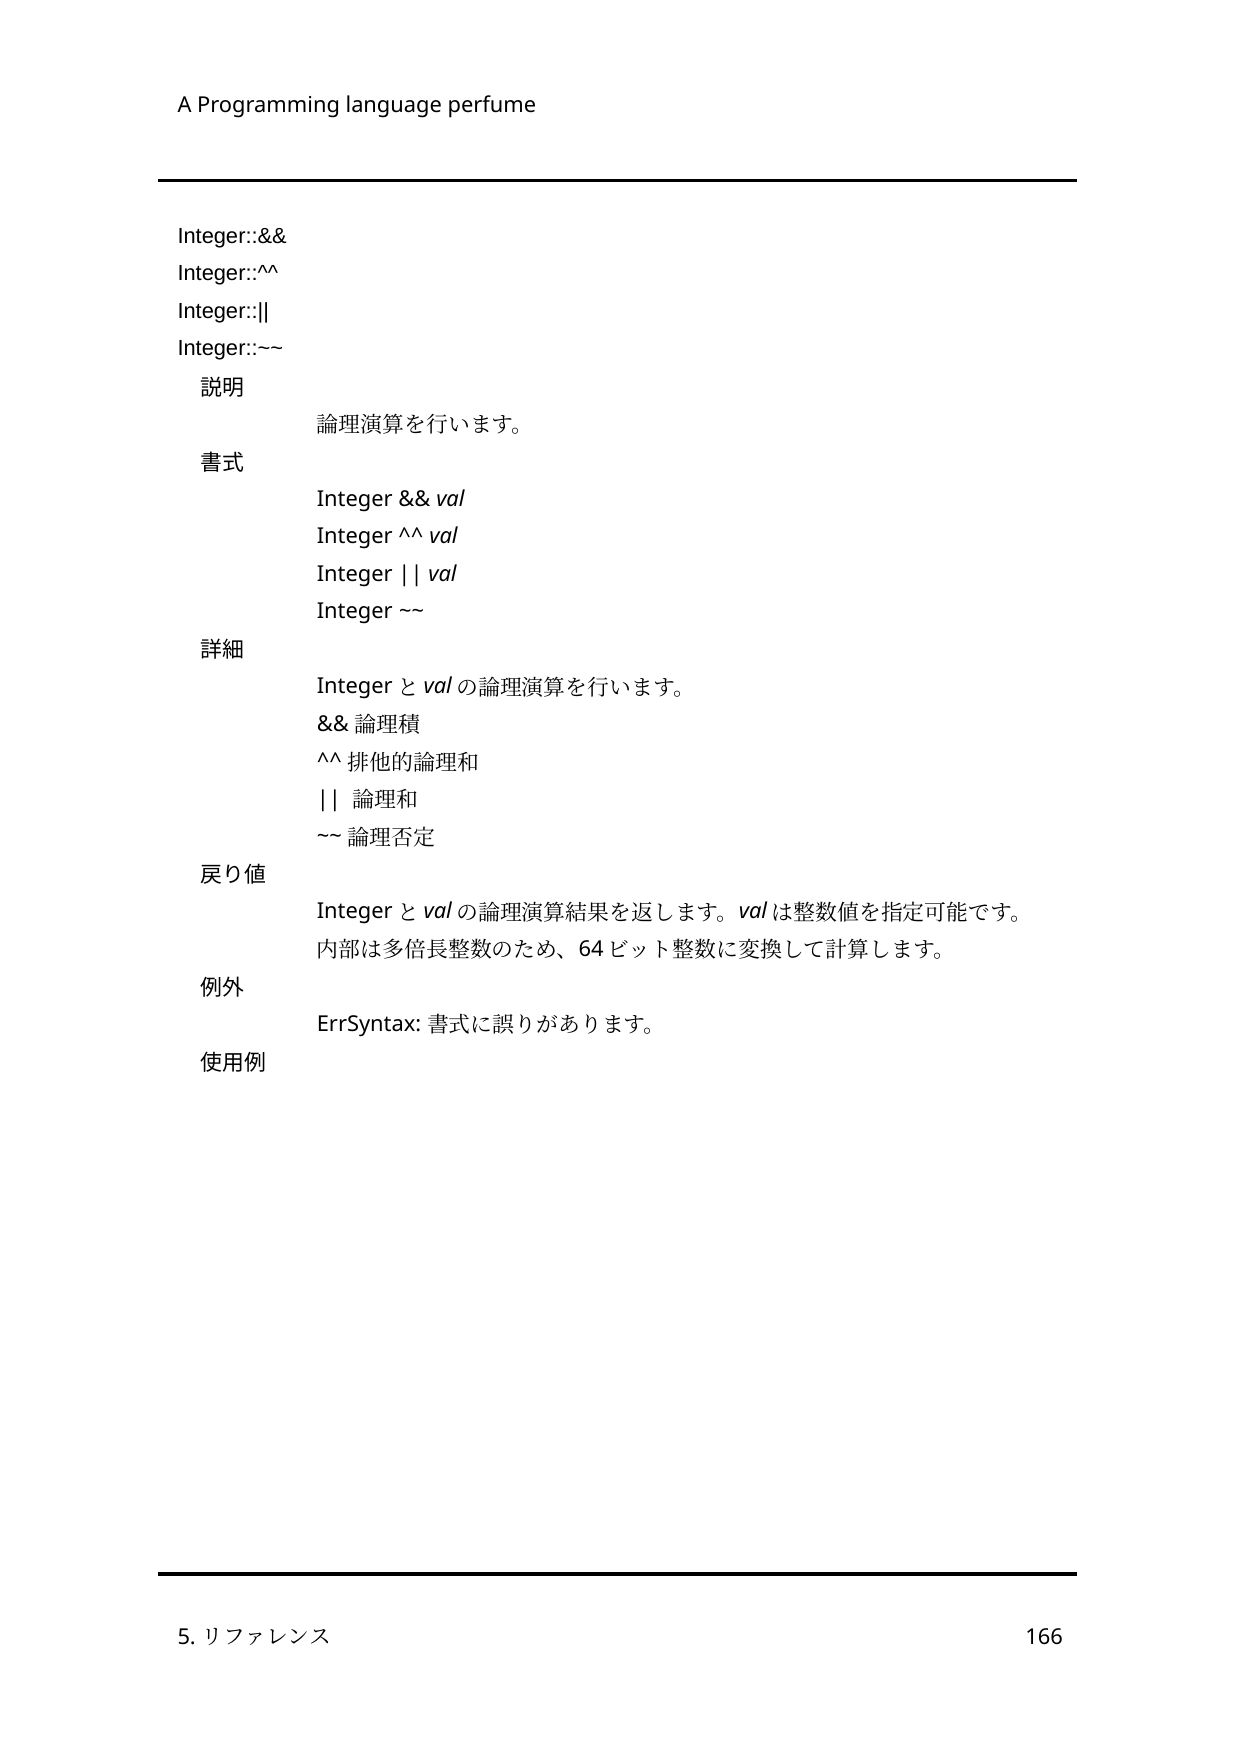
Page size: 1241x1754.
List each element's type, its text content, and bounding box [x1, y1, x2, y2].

table_cell 詳細 [200, 629, 317, 854]
subtitle Integer::~~ [177, 329, 1063, 367]
table_cell Integerとvalの論理演算を行います。 && 論理積 ^^ 排他的論理和 || 論理和 ~~ 論理否定 [317, 629, 1063, 854]
subtitle Integer::&& [177, 217, 1063, 254]
table_header 論理演算を行います。 [317, 367, 1063, 442]
subtitle Integer::|| [177, 292, 1063, 329]
subtitle Integer::^^ [177, 254, 1063, 292]
table_cell Integerとvalの論理演算結果を返します。valは整数値を指定可能です。 内部は多倍長整数のため、64ビット整数に変換して計算します。 [317, 854, 1063, 967]
table_cell 戻り値 [200, 854, 317, 967]
table_cell ErrSyntax: 書式に誤りがあります。 [317, 967, 1063, 1042]
table_cell 使用例 [200, 1042, 317, 1117]
table_cell 書式 [200, 442, 317, 629]
table_cell Integer && val Integer ^^ val Integer || val Integer ~~ [317, 442, 1063, 629]
table_header 説明 [200, 367, 317, 442]
table_cell 例外 [200, 967, 317, 1042]
table_cell [317, 1042, 1063, 1117]
